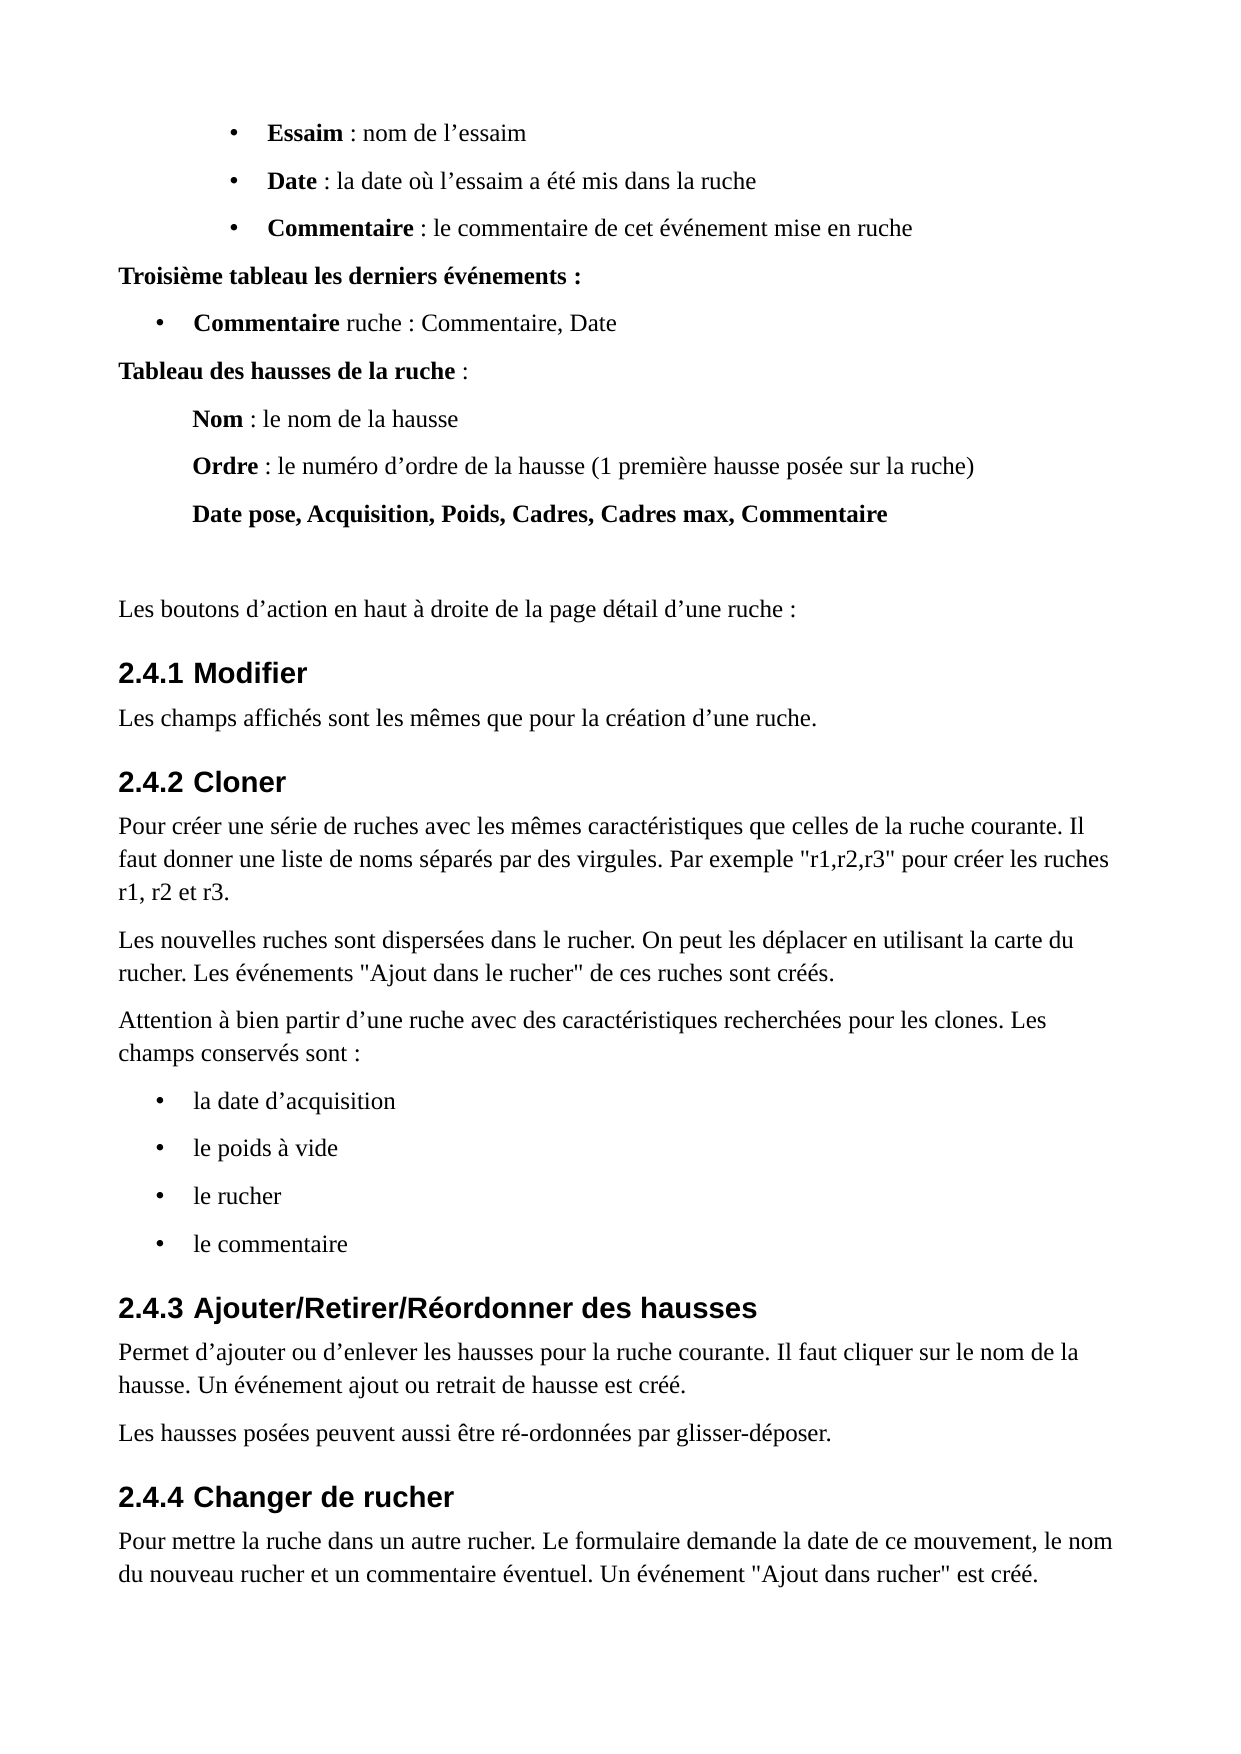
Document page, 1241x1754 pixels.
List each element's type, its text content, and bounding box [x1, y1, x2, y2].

subtitle Modifier [118, 656, 1122, 690]
text Les nouvelles ruches sont dispersées dans le rucher. On peut les déplacer en utilisant la carte du rucher. Les événements "Ajout dans le rucher" de ces ruches sont créés. [118, 925, 1122, 986]
text Les boutons d’action en haut à droite de la page détail d’une ruche : [118, 594, 1122, 623]
text Nom : le nom de la hausse [192, 404, 1122, 432]
text Les hausses posées peuvent aussi être ré-ordonnées par glisser-déposer. [118, 1418, 1122, 1447]
text Pour créer une série de ruches avec les mêmes caractéristiques que celles de la ruche courante. Il faut donner une liste de noms séparés par des virgules. Par exemple "r1,r2,r3" pour créer les ruches r1, r2 et r3. [118, 811, 1122, 906]
list le commentaire [156, 1229, 1122, 1257]
text Ordre : le numéro d’ordre de la hausse (1 première hausse posée sur la ruche) [192, 451, 1122, 480]
subtitle Ajouter/Retirer/Réordonner des hausses [118, 1291, 1122, 1325]
text Les champs affichés sont les mêmes que pour la création d’une ruche. [118, 703, 1122, 731]
list le poids à vide [156, 1133, 1122, 1162]
text Date pose, Acquisition, Poids, Cadres, Cadres max, Commentaire [192, 499, 1122, 528]
text Tableau des hausses de la ruche : [118, 356, 1122, 385]
subtitle Changer de rucher [118, 1480, 1122, 1514]
list Date : la date où l’essaim a été mis dans la ruche [229, 166, 1122, 194]
list Commentaire : le commentaire de cet événement mise en ruche [229, 213, 1122, 242]
list Essaim : nom de l’essaim [229, 118, 1122, 147]
text Troisième tableau les derniers événements : [118, 261, 1122, 290]
list Commentaire ruche : Commentaire, Date [156, 308, 1122, 337]
list la date d’acquisition [156, 1086, 1122, 1115]
text Attention à bien partir d’une ruche avec des caractéristiques recherchées pour les clones. Les champs conservés sont : [118, 1005, 1122, 1067]
text Permet d’ajouter ou d’enlever les hausses pour la ruche courante. Il faut cliquer sur le nom de la hausse. Un événement ajout ou retrait de hausse est créé. [118, 1337, 1122, 1399]
subtitle Cloner [118, 765, 1122, 798]
list le rucher [156, 1181, 1122, 1210]
text Pour mettre la ruche dans un autre rucher. Le formulaire demande la date de ce mouvement, le nom du nouveau rucher et un commentaire éventuel. Un événement "Ajout dans rucher" est créé. [118, 1526, 1122, 1588]
